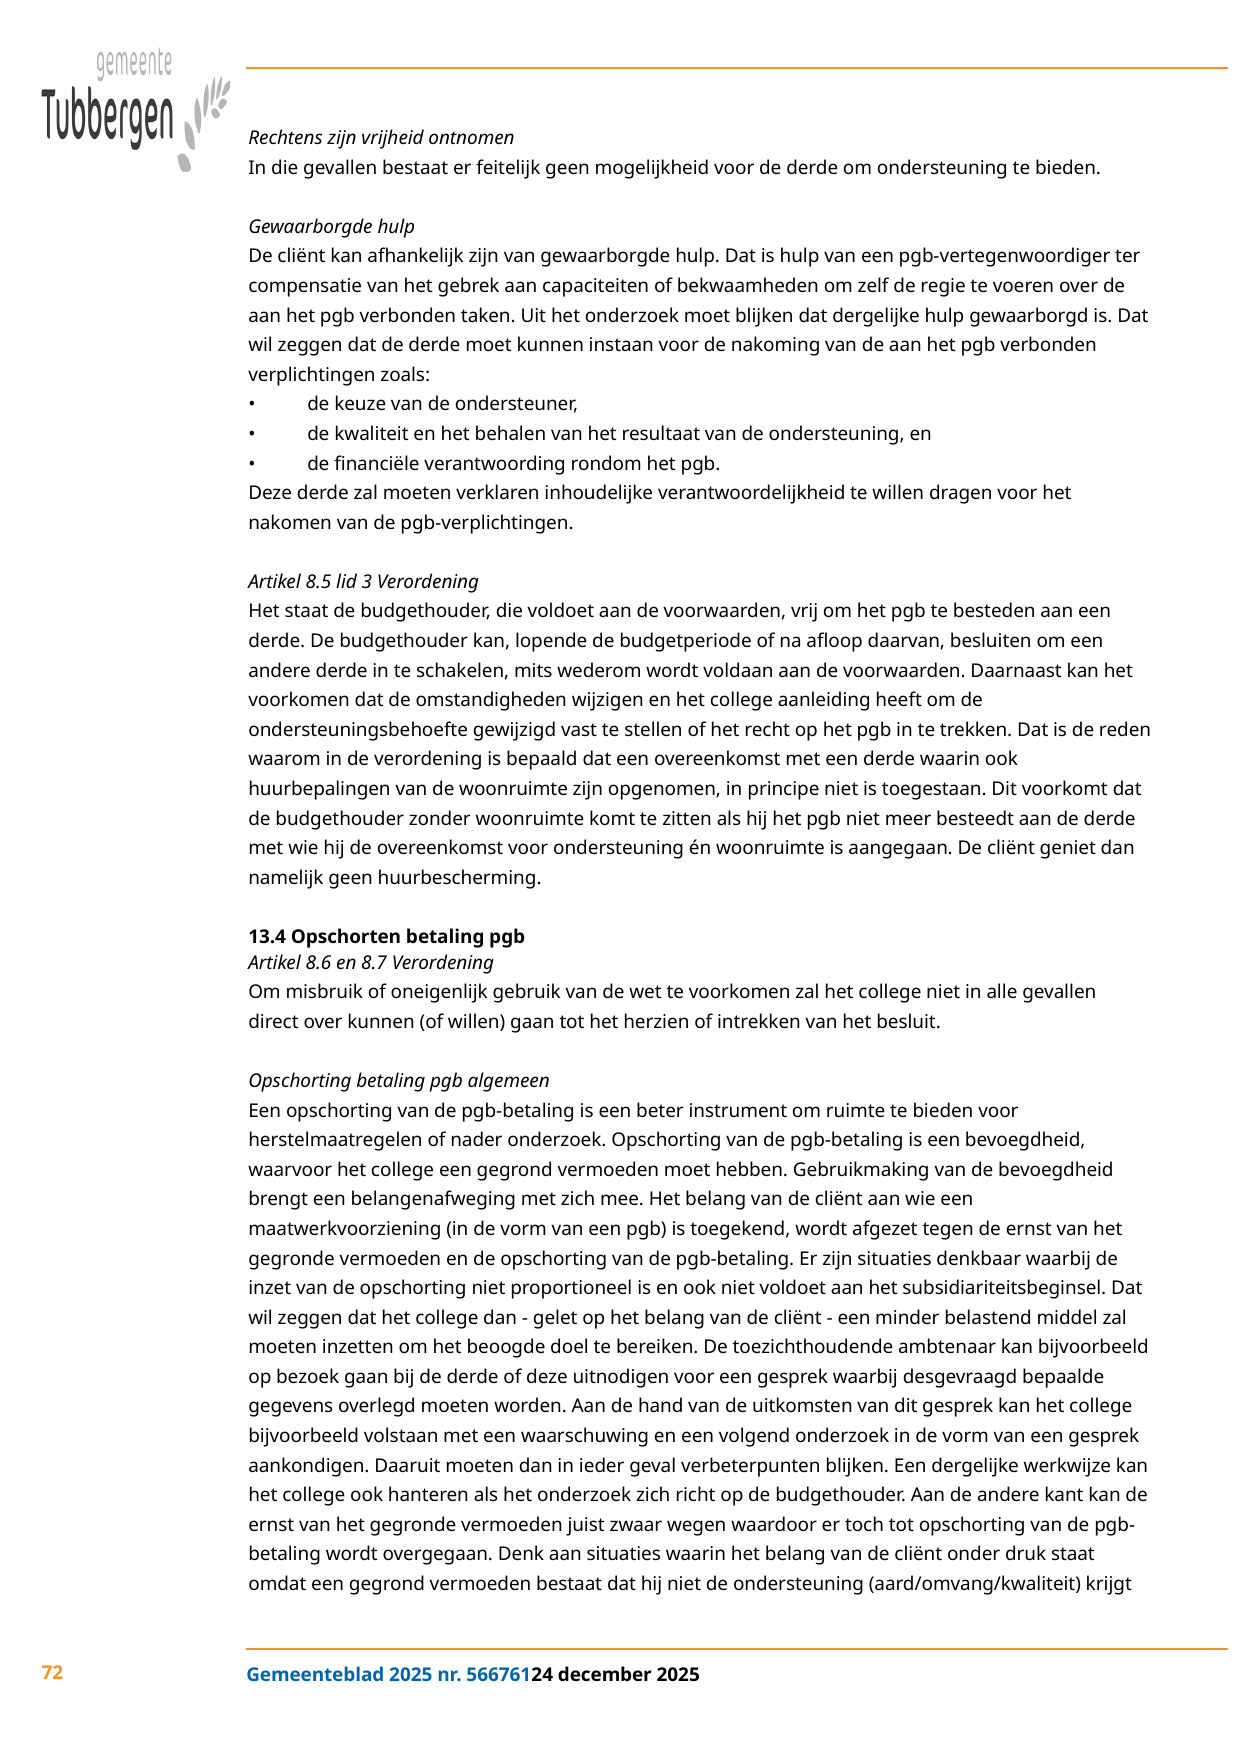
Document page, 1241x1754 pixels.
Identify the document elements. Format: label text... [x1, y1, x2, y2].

text Artikel 8.6 en 8.7 Verordening [248, 949, 1152, 974]
text Het staat de budgethouder, die voldoet aan de voorwaarden, vrij om het pgb te besteden aan een derde. De budgethouder kan, lopende de budgetperiode of na afloop daarvan, besluiten om een andere derde in te schakelen, mits wederom wordt voldaan aan de voorwaarden. Daarnaast kan het voorkomen dat de omstandigheden wijzigen en het college aanleiding heeft om de ondersteuningsbehoefte gewijzigd vast te stellen of het recht op het pgb in te trekken. Dat is de reden waarom in de verordening is bepaald dat een overeenkomst met een derde waarin ook huurbepalingen van de woonruimte zijn opgenomen, in principe niet is toegestaan. Dit voorkomt dat de budgethouder zonder woonruimte komt te zitten als hij het pgb niet meer besteedt aan de derde met wie hij de overeenkomst voor ondersteuning én woonruimte is aangegaan. De cliënt geniet dan namelijk geen huurbescherming. [248, 598, 1152, 890]
text Artikel 8.5 lid 3 Verordening [248, 568, 1152, 594]
text Gewaarborgde hulp [248, 213, 1152, 239]
text Rechtens zijn vrijheid ontnomen [248, 124, 1152, 150]
text 13.4 Opschorten betaling pgb [248, 923, 1152, 949]
list de kwaliteit en het behalen van het resultaat van de ondersteuning, en [248, 420, 1152, 446]
text De cliënt kan afhankelijk zijn van gewaarborgde hulp. Dat is hulp van een pgb-vertegenwoordiger ter compensatie van het gebrek aan capaciteiten of bekwaamheden om zelf de regie te voeren over de aan het pgb verbonden taken. Uit het onderzoek moet blijken dat dergelijke hulp gewaarborgd is. Dat wil zeggen dat de derde moet kunnen instaan voor de nakoming van de aan het pgb verbonden verplichtingen zoals: [248, 243, 1152, 387]
list de keuze van de ondersteuner, [248, 391, 1152, 416]
list de financiële verantwoording rondom het pgb. [248, 450, 1152, 476]
text In die gevallen bestaat er feitelijk geen mogelijkheid voor de derde om ondersteuning te bieden. [248, 154, 1152, 180]
text Deze derde zal moeten verklaren inhoudelijke verantwoordelijkheid te willen dragen voor het nakomen van de pgb-verplichtingen. [248, 479, 1152, 535]
text Opschorting betaling pgb algemeen [248, 1067, 1152, 1093]
text Een opschorting van de pgb-betaling is een beter instrument om ruimte te bieden voor herstelmaatregelen of nader onderzoek. Opschorting van de pgb-betaling is een bevoegdheid, waarvoor het college een gegrond vermoeden moet hebben. Gebruikmaking van de bevoegdheid brengt een belangenafweging met zich mee. Het belang van de cliënt aan wie een maatwerkvoorziening (in de vorm van een pgb) is toegekend, wordt afgezet tegen de ernst van het gegronde vermoeden en de opschorting van de pgb-betaling. Er zijn situaties denkbaar waarbij de inzet van de opschorting niet proportioneel is en ook niet voldoet aan het subsidiariteitsbeginsel. Dat wil zeggen dat het college dan - gelet op het belang van de cliënt - een minder belastend middel zal moeten inzetten om het beoogde doel te bereiken. De toezichthoudende ambtenaar kan bijvoorbeeld op bezoek gaan bij de derde of deze uitnodigen voor een gesprek waarbij desgevraagd bepaalde gegevens overlegd moeten worden. Aan de hand van de uitkomsten van dit gesprek kan het college bijvoorbeeld volstaan met een waarschuwing en een volgend onderzoek in de vorm van een gesprek aankondigen. Daaruit moeten dan in ieder geval verbeterpunten blijken. Een dergelijke werkwijze kan het college ook hanteren als het onderzoek zich richt op de budgethouder. Aan de andere kant kan de ernst van het gegronde vermoeden juist zwaar wegen waardoor er toch tot opschorting van de pgb-betaling wordt overgegaan. Denk aan situaties waarin het belang van de cliënt onder druk staat omdat een gegrond vermoeden bestaat dat hij niet de ondersteuning (aard/omvang/kwaliteit) krijgt [248, 1097, 1152, 1596]
text Om misbruik of oneigenlijk gebruik van de wet te voorkomen zal het college niet in alle gevallen direct over kunnen (of willen) gaan tot het herzien of intrekken van het besluit. [248, 978, 1152, 1034]
picture [41, 47, 231, 172]
